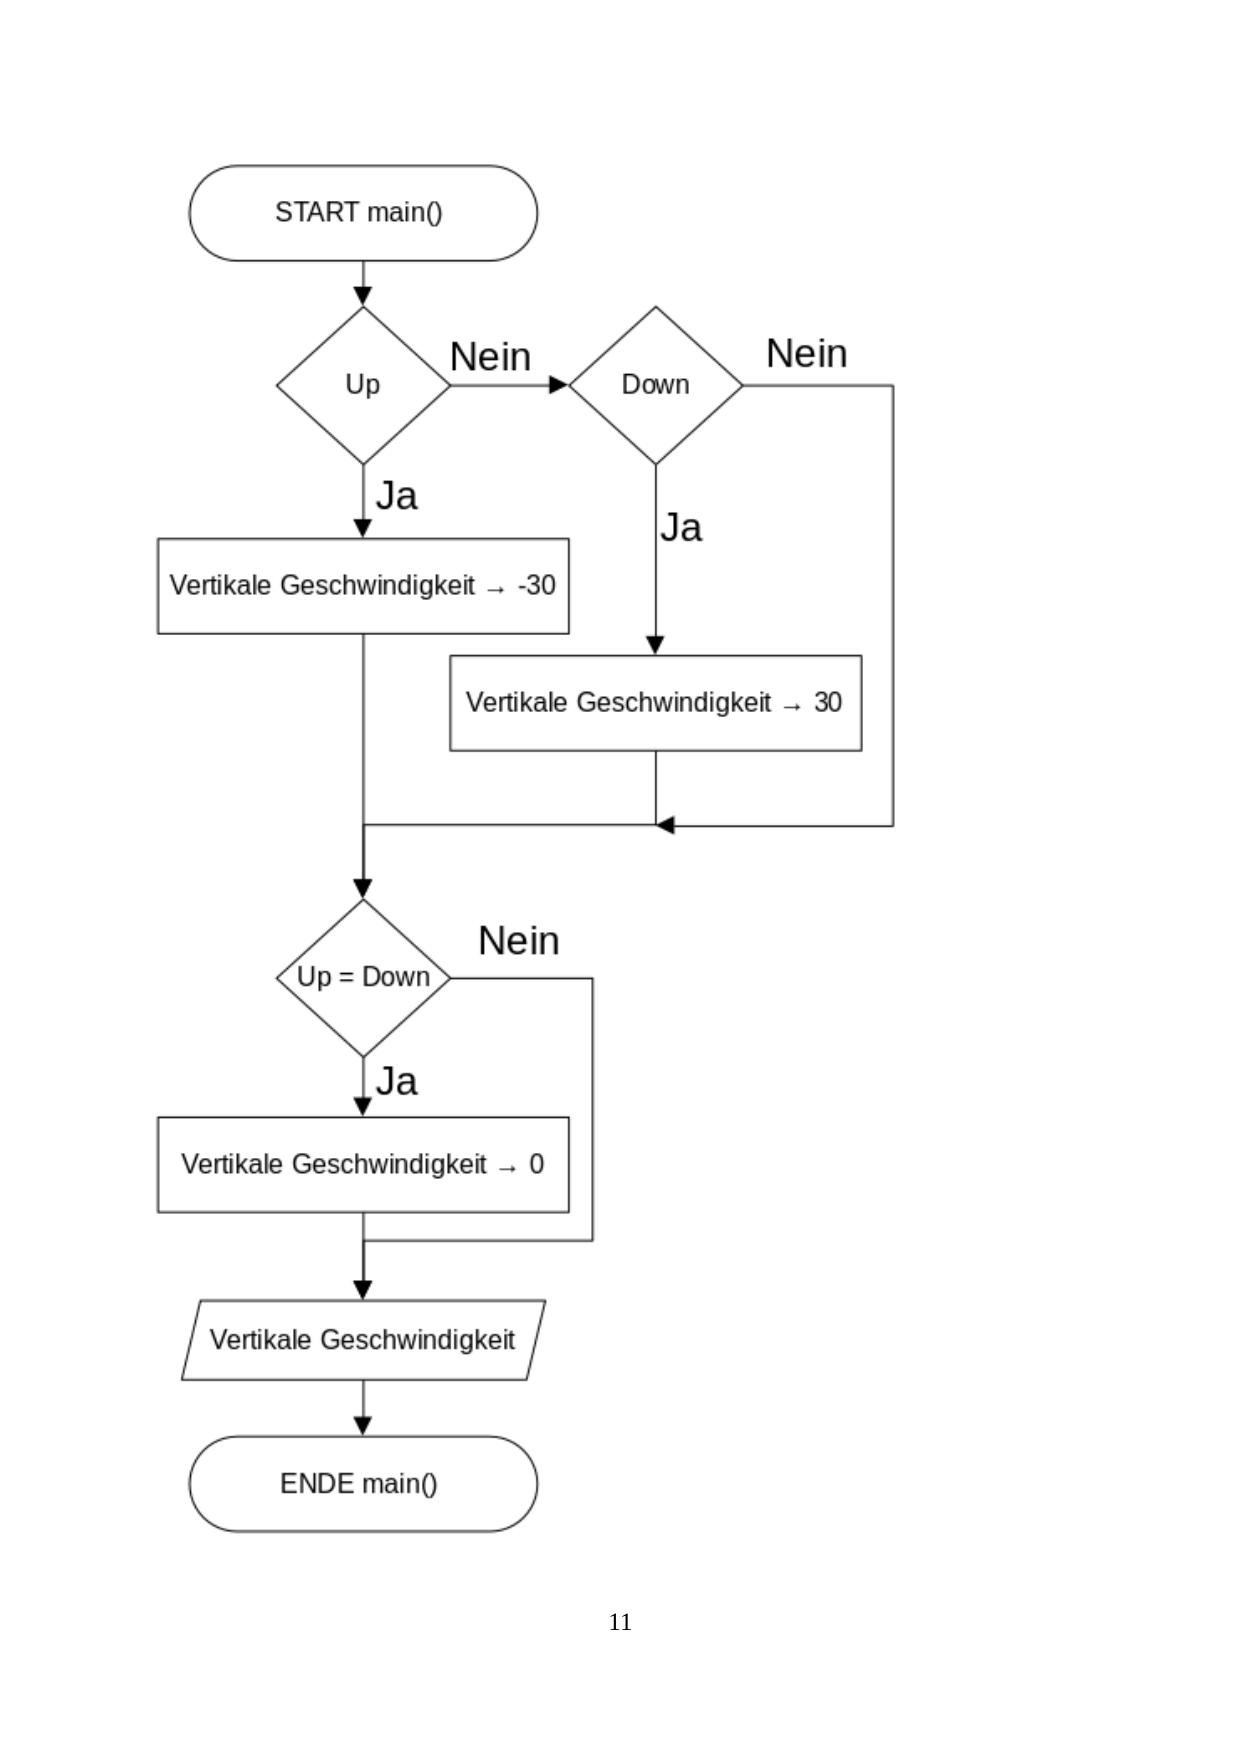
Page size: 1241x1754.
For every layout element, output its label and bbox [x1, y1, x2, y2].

picture [118, 118, 940, 1572]
